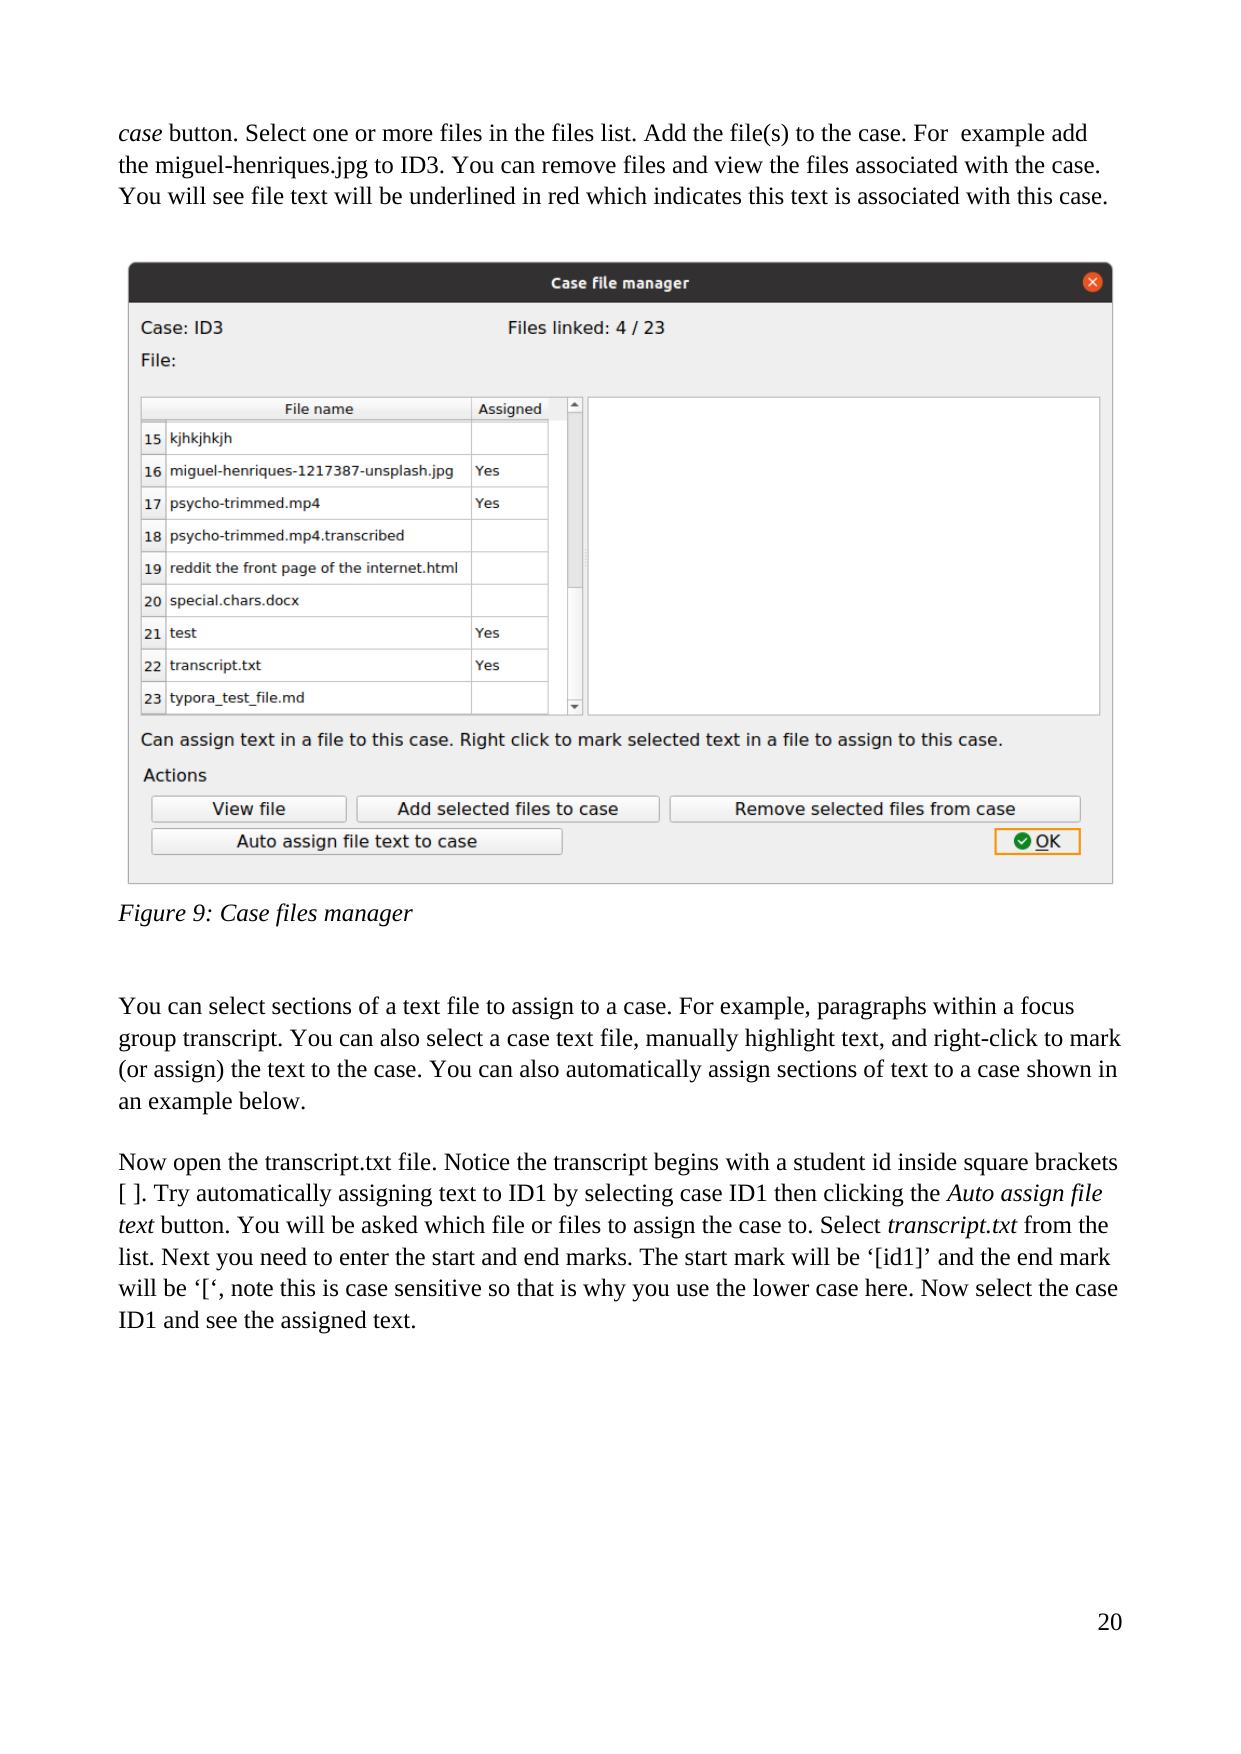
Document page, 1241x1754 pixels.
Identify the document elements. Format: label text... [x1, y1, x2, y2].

text You can select sections of a text file to assign to a case. For example, paragraphs within a focus group transcript. You can also select a case text file, manually highlight text, and right-click to mark (or assign) the text to the case. You can also automatically assign sections of text to a case shown in an example below. [118, 991, 1122, 1114]
picture [118, 254, 1123, 894]
text case button. Select one or more files in the files list. Add the file(s) to the case. For example add the miguel-henriques.jpg to ID3. You can remove files and view the files associated with the case. You will see file text will be underlined in red which indicates this text is associated with this case. [118, 118, 1122, 210]
text Figure 9: Case files manager [118, 894, 1122, 927]
text Now open the transcript.txt file. Notice the transcript begins with a student id inside square brackets [ ]. Try automatically assigning text to ID1 by selecting case ID1 then clicking the Auto assign file text button. You will be asked which file or files to assign the case to. Select transcript.txt from the list. Next you need to enter the start and end marks. The start mark will be ‘[id1]’ and the end mark will be ‘[‘, note this is case sensitive so that is why you use the lower case here. Now select the case ID1 and see the assigned text. [118, 1147, 1122, 1333]
